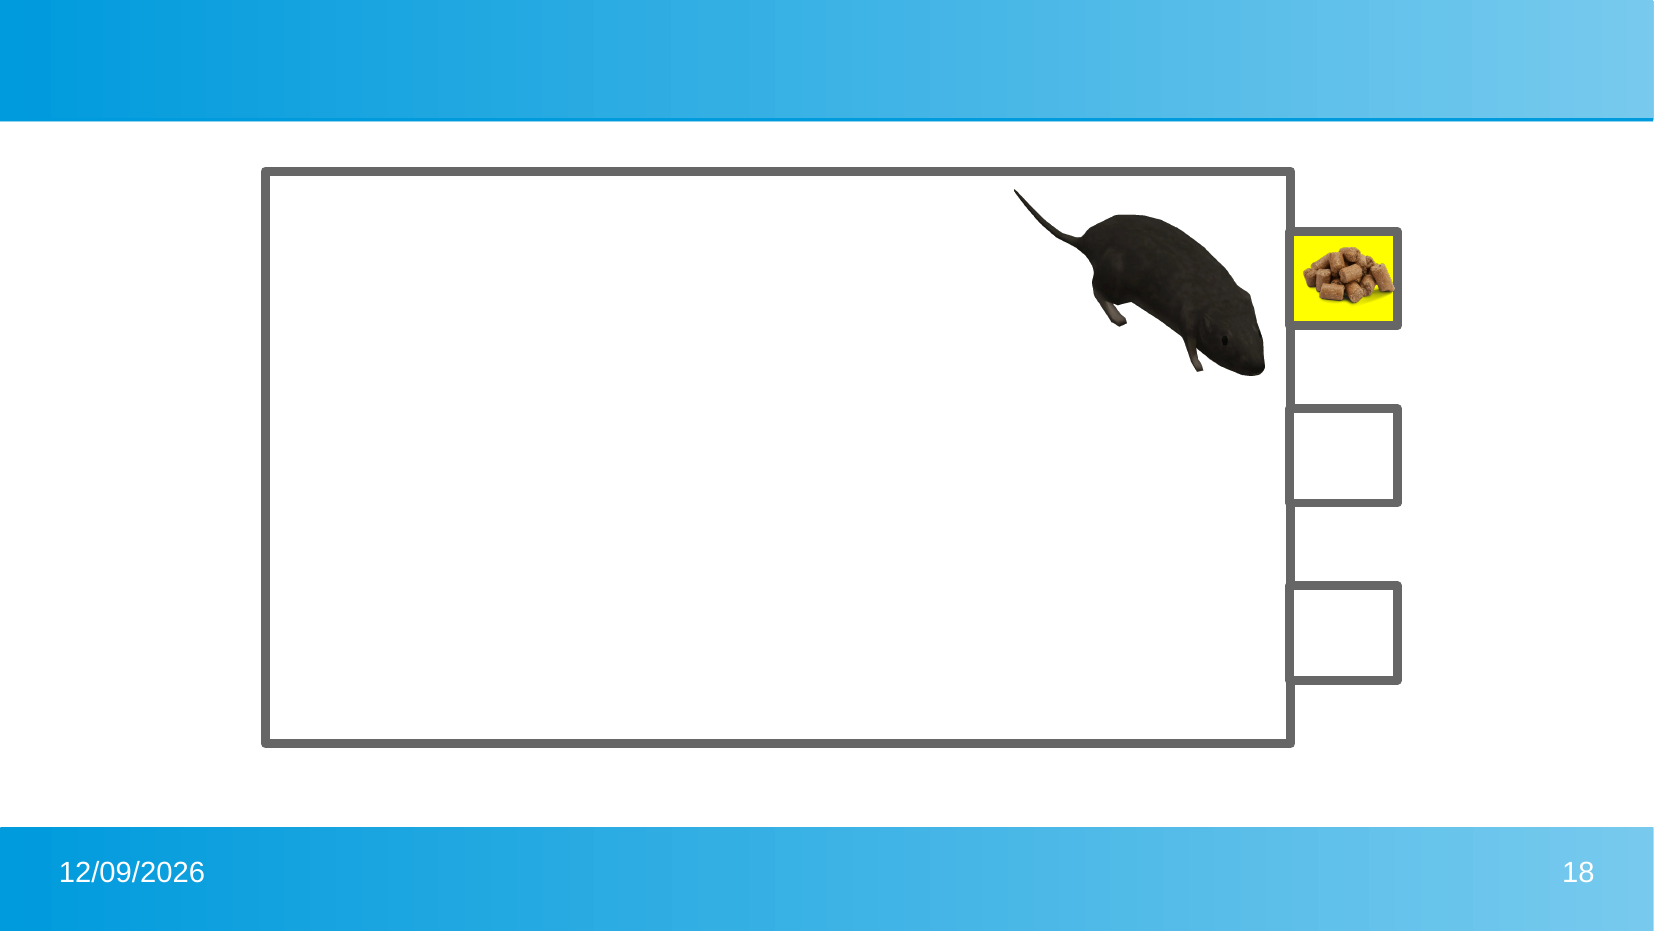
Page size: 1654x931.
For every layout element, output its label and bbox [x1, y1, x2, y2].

picture [1303, 244, 1396, 308]
text_box [265, 171, 1398, 744]
picture [1014, 189, 1265, 376]
